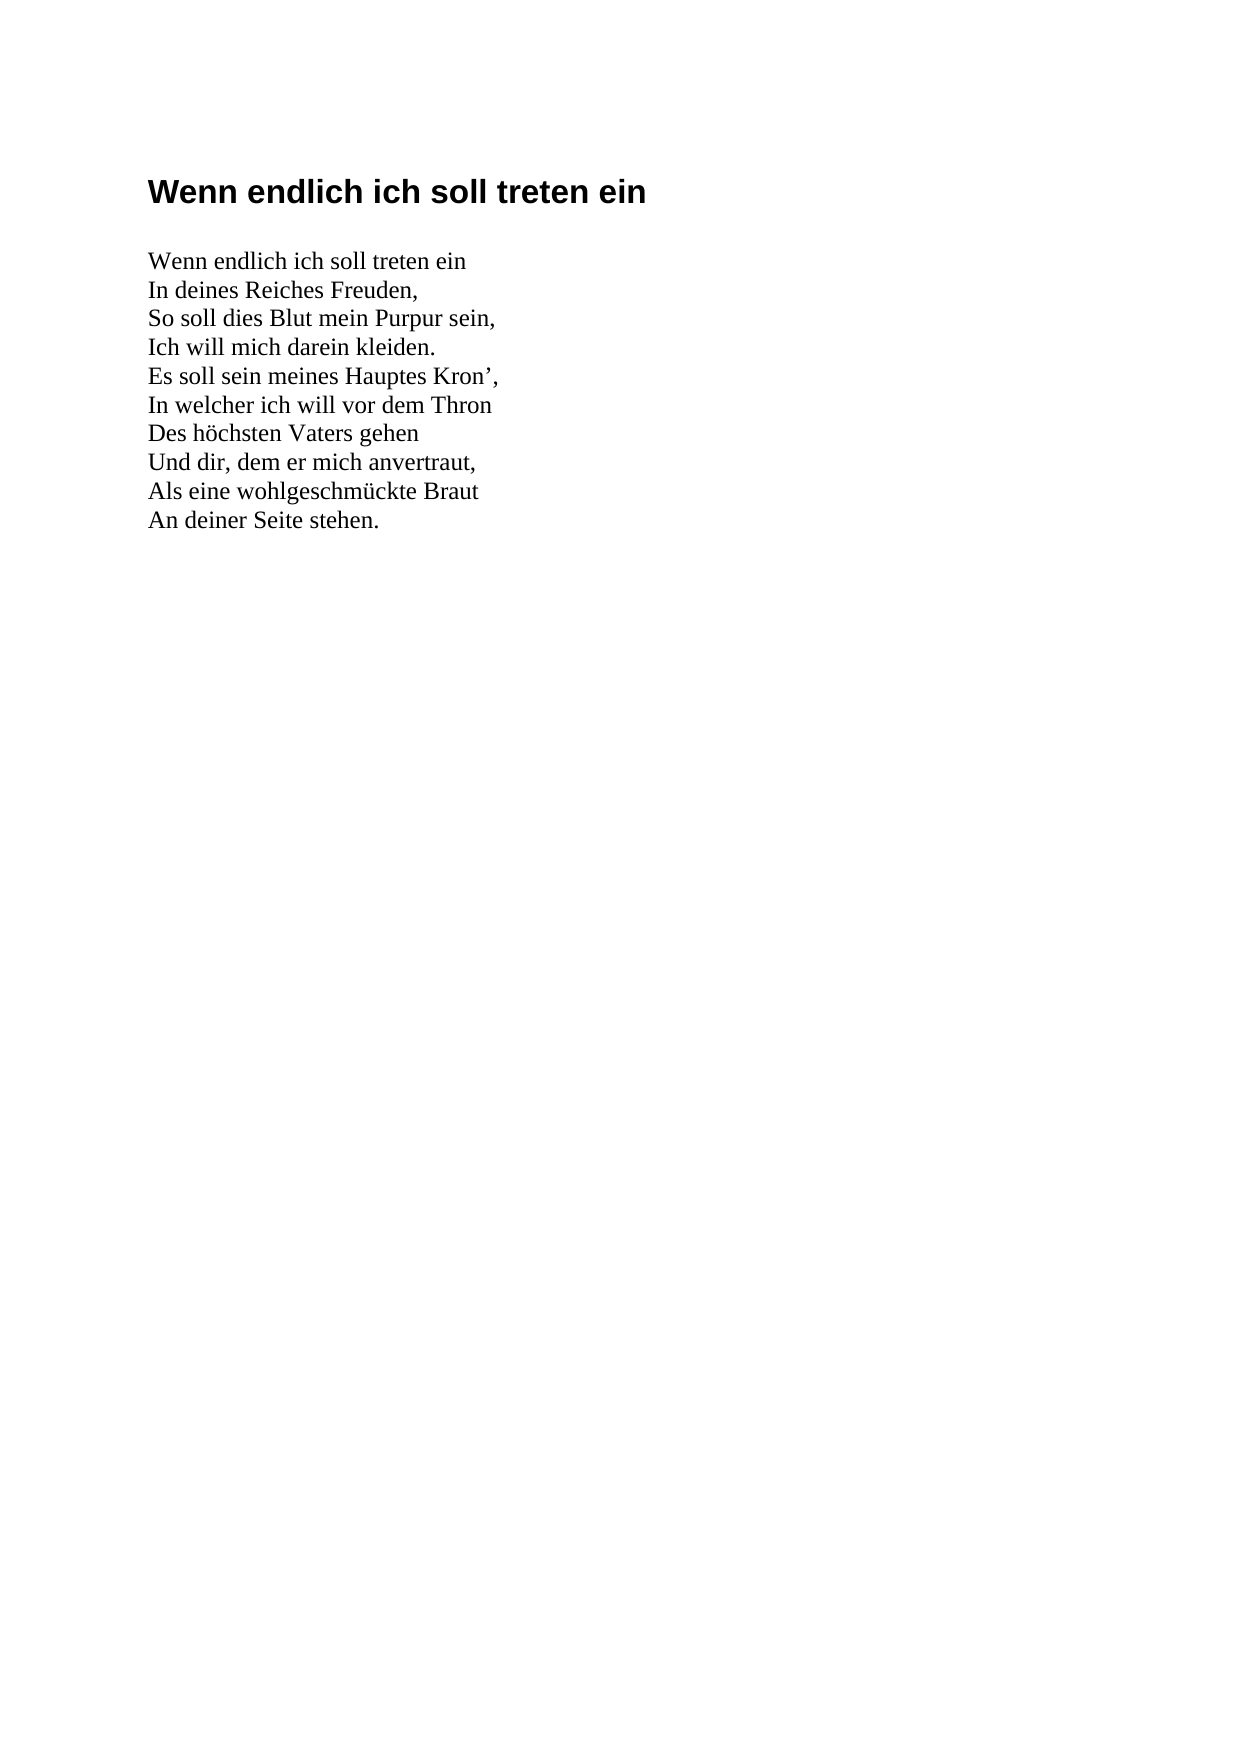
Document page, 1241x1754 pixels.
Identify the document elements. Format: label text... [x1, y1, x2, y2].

subtitle Wenn endlich ich soll treten ein [148, 173, 1093, 211]
text In welcher ich will vor dem Thron [148, 390, 1093, 418]
text Als eine wohlgeschmückte Braut [148, 476, 1093, 505]
text Ich will mich darein kleiden. [148, 332, 1093, 361]
text Des höchsten Vaters gehen [148, 418, 1093, 447]
text Und dir, dem er mich anvertraut, [148, 447, 1093, 476]
text An deiner Seite stehen. [148, 505, 1093, 533]
text So soll dies Blut mein Purpur sein, [148, 303, 1093, 332]
text In deines Reiches Freuden, [148, 275, 1093, 303]
text Es soll sein meines Hauptes Kron’, [148, 361, 1093, 390]
text Wenn endlich ich soll treten ein [148, 246, 1093, 275]
